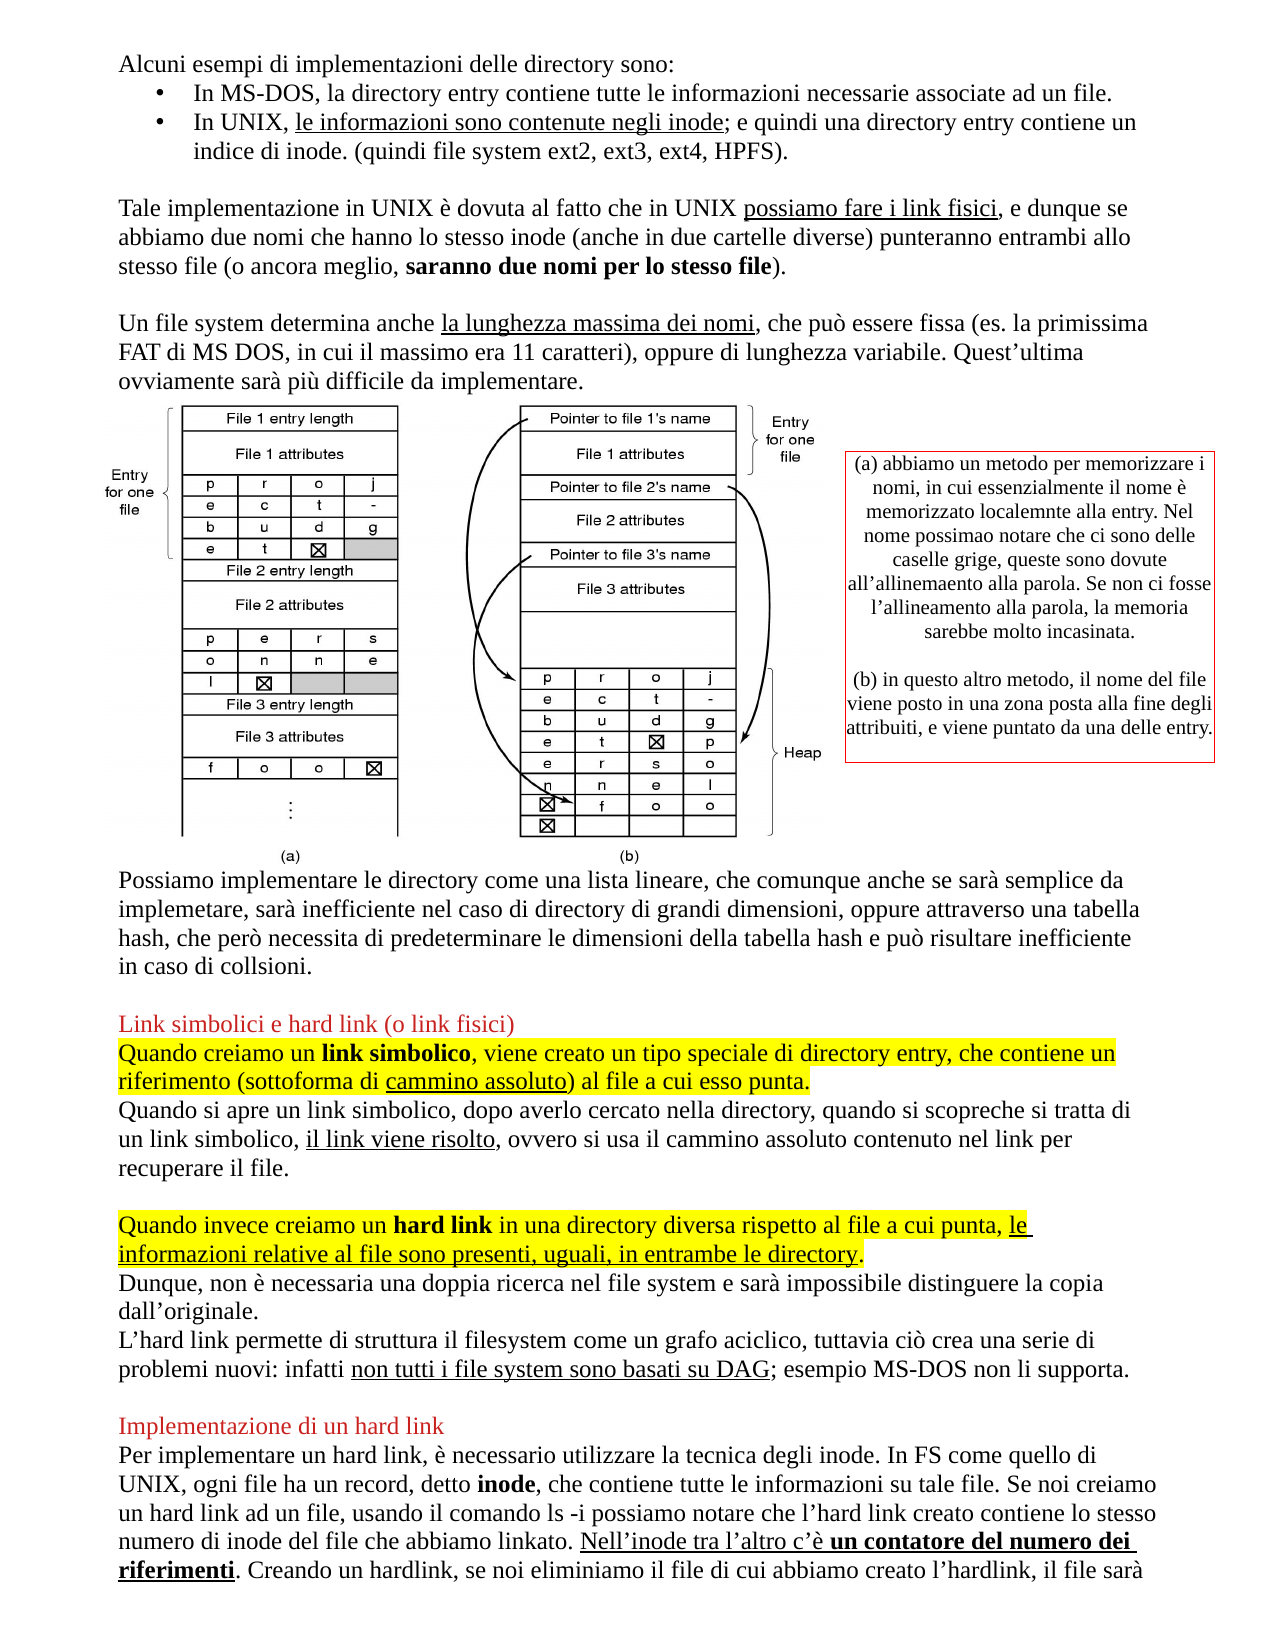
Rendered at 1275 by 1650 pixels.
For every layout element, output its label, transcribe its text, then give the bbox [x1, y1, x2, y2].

text Tale implementazione in UNIX è dovuta al fatto che in UNIX possiamo fare i link fisici, e dunque se abbiamo due nomi che hanno lo stesso inode (anche in due cartelle diverse) punteranno entrambi allo stesso file (o ancora meglio, saranno due nomi per lo stesso file). [118, 193, 1157, 279]
text L’hard link permette di struttura il filesystem come un grafo aciclico, tuttavia ciò crea una serie di problemi nuovi: infatti non tutti i file system sono basati su DAG; esempio MS-DOS non li supporta. [118, 1325, 1157, 1383]
list In UNIX, le informazioni sono contenute negli inode; e quindi una directory entry contiene un indice di inode. (quindi file system ext2, ext3, ext4, HPFS). [156, 107, 1157, 164]
text Possiamo implementare le directory come una lista lineare, che comunque anche se sarà semplice da implemetare, sarà inefficiente nel caso di directory di grandi dimensioni, oppure attraverso una tabella hash, che però necessita di predeterminare le dimensioni della tabella hash e può risultare inefficiente in caso di collsioni. [118, 394, 1157, 980]
text Quando si apre un link simbolico, dopo averlo cercato nella directory, quando si scopreche si tratta di un link simbolico, il link viene risolto, ovvero si usa il cammino assoluto contenuto nel link per recuperare il file. [118, 1095, 1157, 1181]
list In MS-DOS, la directory entry contiene tutte le informazioni necessarie associate ad un file. [156, 78, 1157, 107]
text Implementazione di un hard link [118, 1411, 1157, 1440]
text Quando invece creiamo un hard link in una directory diversa rispetto al file a cui punta, le informazioni relative al file sono presenti, uguali, in entrambe le directory. [118, 1210, 1157, 1268]
text Quando creiamo un link simbolico, viene creato un tipo speciale di directory entry, che contiene un riferimento (sottoforma di cammino assoluto) al file a cui esso punta. [118, 1038, 1157, 1095]
text Un file system determina anche la lunghezza massima dei nomi, che può essere fissa (es. la primissima FAT di MS DOS, in cui il massimo era 11 caratteri), oppure di lunghezza variabile. Quest’ultima ovviamente sarà più difficile da implementare. [118, 308, 1157, 394]
text Dunque, non è necessaria una doppia ricerca nel file system e sarà impossibile distinguere la copia dall’originale. [118, 1268, 1157, 1325]
text Link simbolici e hard link (o link fisici) [118, 1009, 1157, 1038]
text Per implementare un hard link, è necessario utilizzare la tecnica degli inode. In FS come quello di UNIX, ogni file ha un record, detto inode, che contiene tutte le informazioni su tale file. Se noi creiamo un hard link ad un file, usando il comando ls -i possiamo notare che l’hard link creato contiene lo stesso numero di inode del file che abbiamo linkato. Nell’inode tra l’altro c’è un contatore del numero dei riferimenti. Creando un hardlink, se noi eliminiamo il file di cui abbiamo creato l’hardlink, il file sarà [118, 1440, 1157, 1584]
text Alcuni esempi di implementazioni delle directory sono: [118, 49, 1157, 78]
